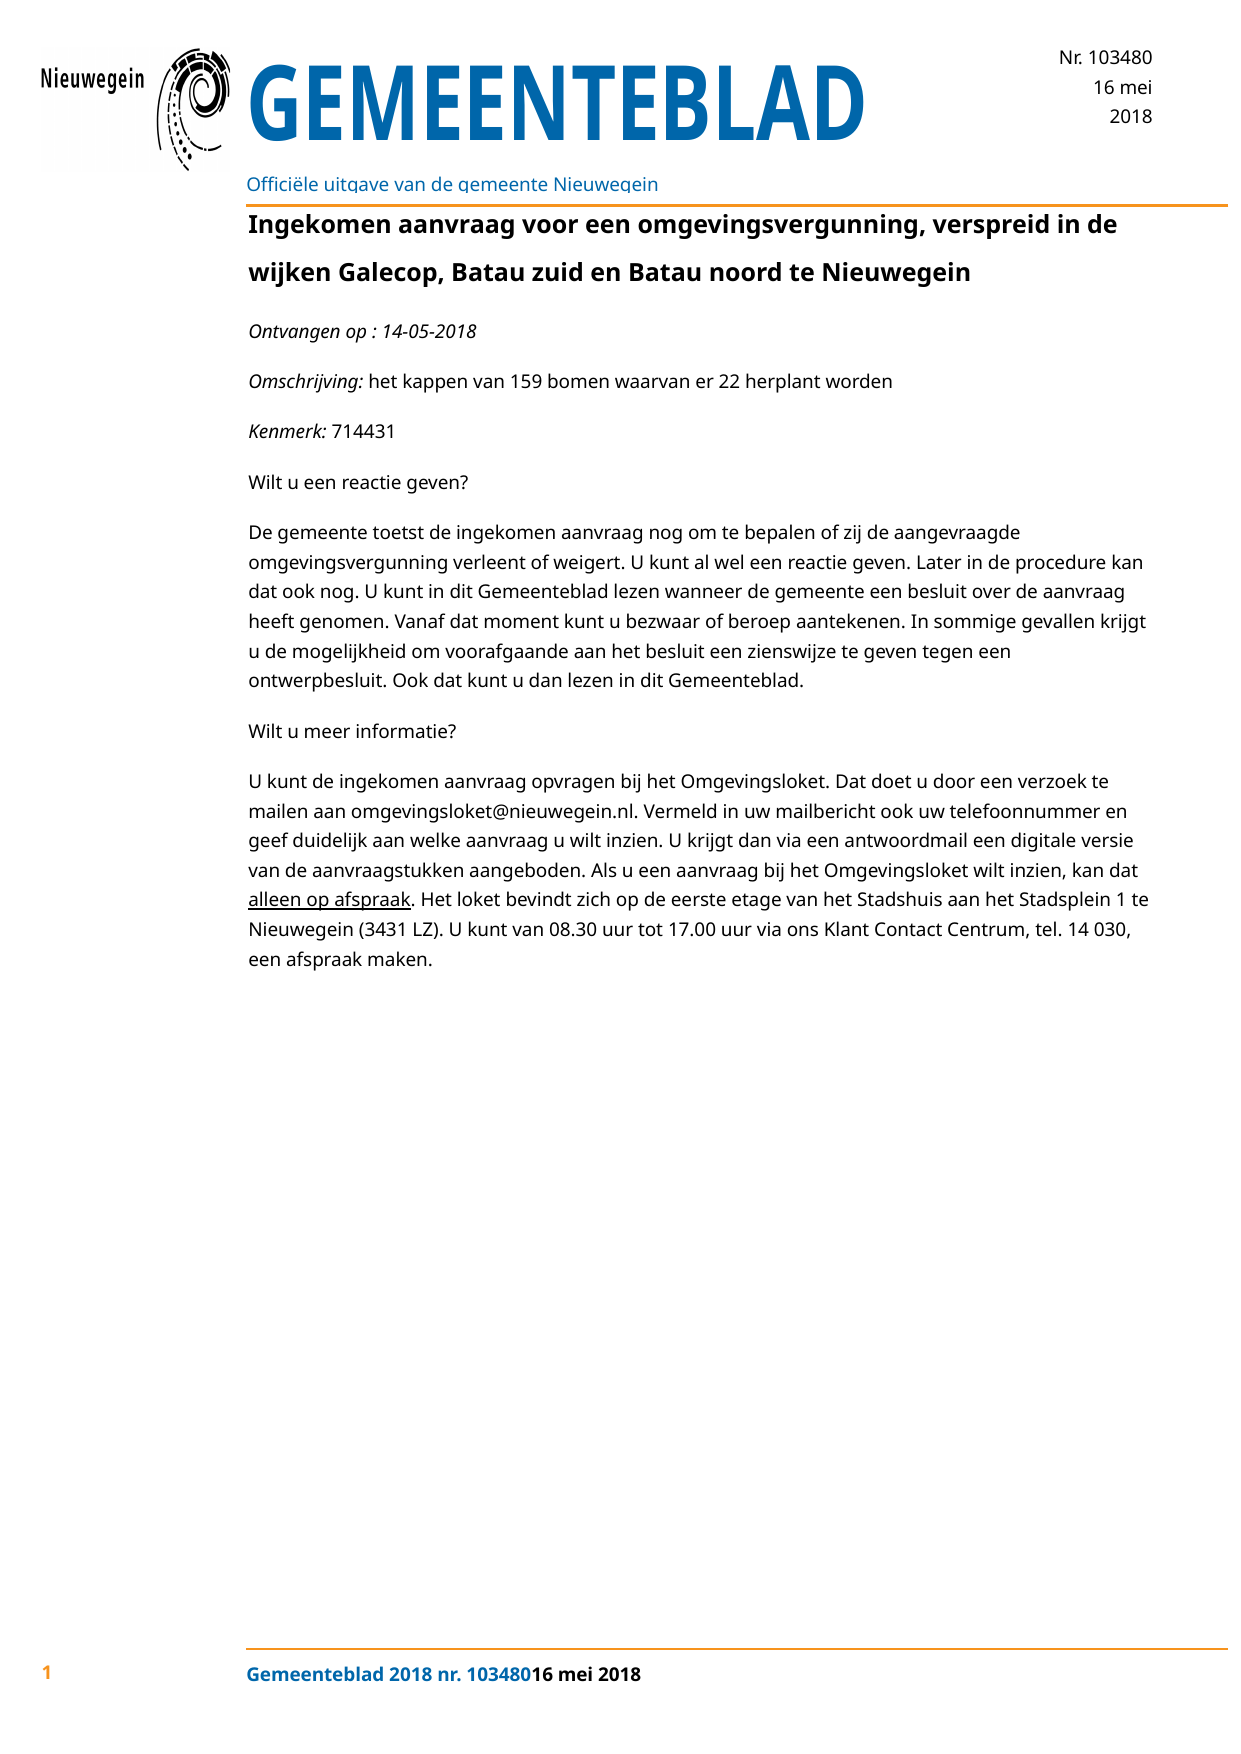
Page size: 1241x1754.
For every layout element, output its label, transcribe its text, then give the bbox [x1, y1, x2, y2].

text Ingekomen aanvraag voor een omgevingsvergunning, verspreid in de wijken Galecop, Batau zuid en Batau noord te Nieuwegein [248, 207, 1152, 288]
text Wilt u een reactie geven? [248, 469, 1152, 495]
text Omschrijving: het kappen van 159 bomen waarvan er 22 herplant worden [248, 368, 1152, 394]
text U kunt de ingekomen aanvraag opvragen bij het Omgevingsloket. Dat doet u door een verzoek te mailen aan omgevingsloket@nieuwegein.nl. Vermeld in uw mailbericht ook uw telefoonnummer en geef duidelijk aan welke aanvraag u wilt inzien. U krijgt dan via een antwoordmail een digitale versie van de aanvraagstukken aangeboden. Als u een aanvraag bij het Omgevingsloket wilt inzien, kan dat alleen op afspraak. Het loket bevindt zich op de eerste etage van het Stadshuis aan het Stadsplein 1 te Nieuwegein (3431 LZ). U kunt van 08.30 uur tot 17.00 uur via ons Klant Contact Centrum, tel. 14 030, een afspraak maken. [248, 768, 1152, 972]
text Wilt u meer informatie? [248, 718, 1152, 744]
picture [41, 47, 231, 172]
text Ontvangen op : 14-05-2018 [248, 318, 1152, 344]
text Kenmerk: 714431 [248, 419, 1152, 444]
text De gemeente toetst de ingekomen aanvraag nog om te bepalen of zij de aangevraagde omgevingsvergunning verleent of weigert. U kunt al wel een reactie geven. Later in de procedure kan dat ook nog. U kunt in dit Gemeenteblad lezen wanneer de gemeente een besluit over de aanvraag heeft genomen. Vanaf dat moment kunt u bezwaar of beroep aantekenen. In sommige gevallen krijgt u de mogelijkheid om voorafgaande aan het besluit een zienswijze te geven tegen een ontwerpbesluit. Ook dat kunt u dan lezen in dit Gemeenteblad. [248, 519, 1152, 693]
